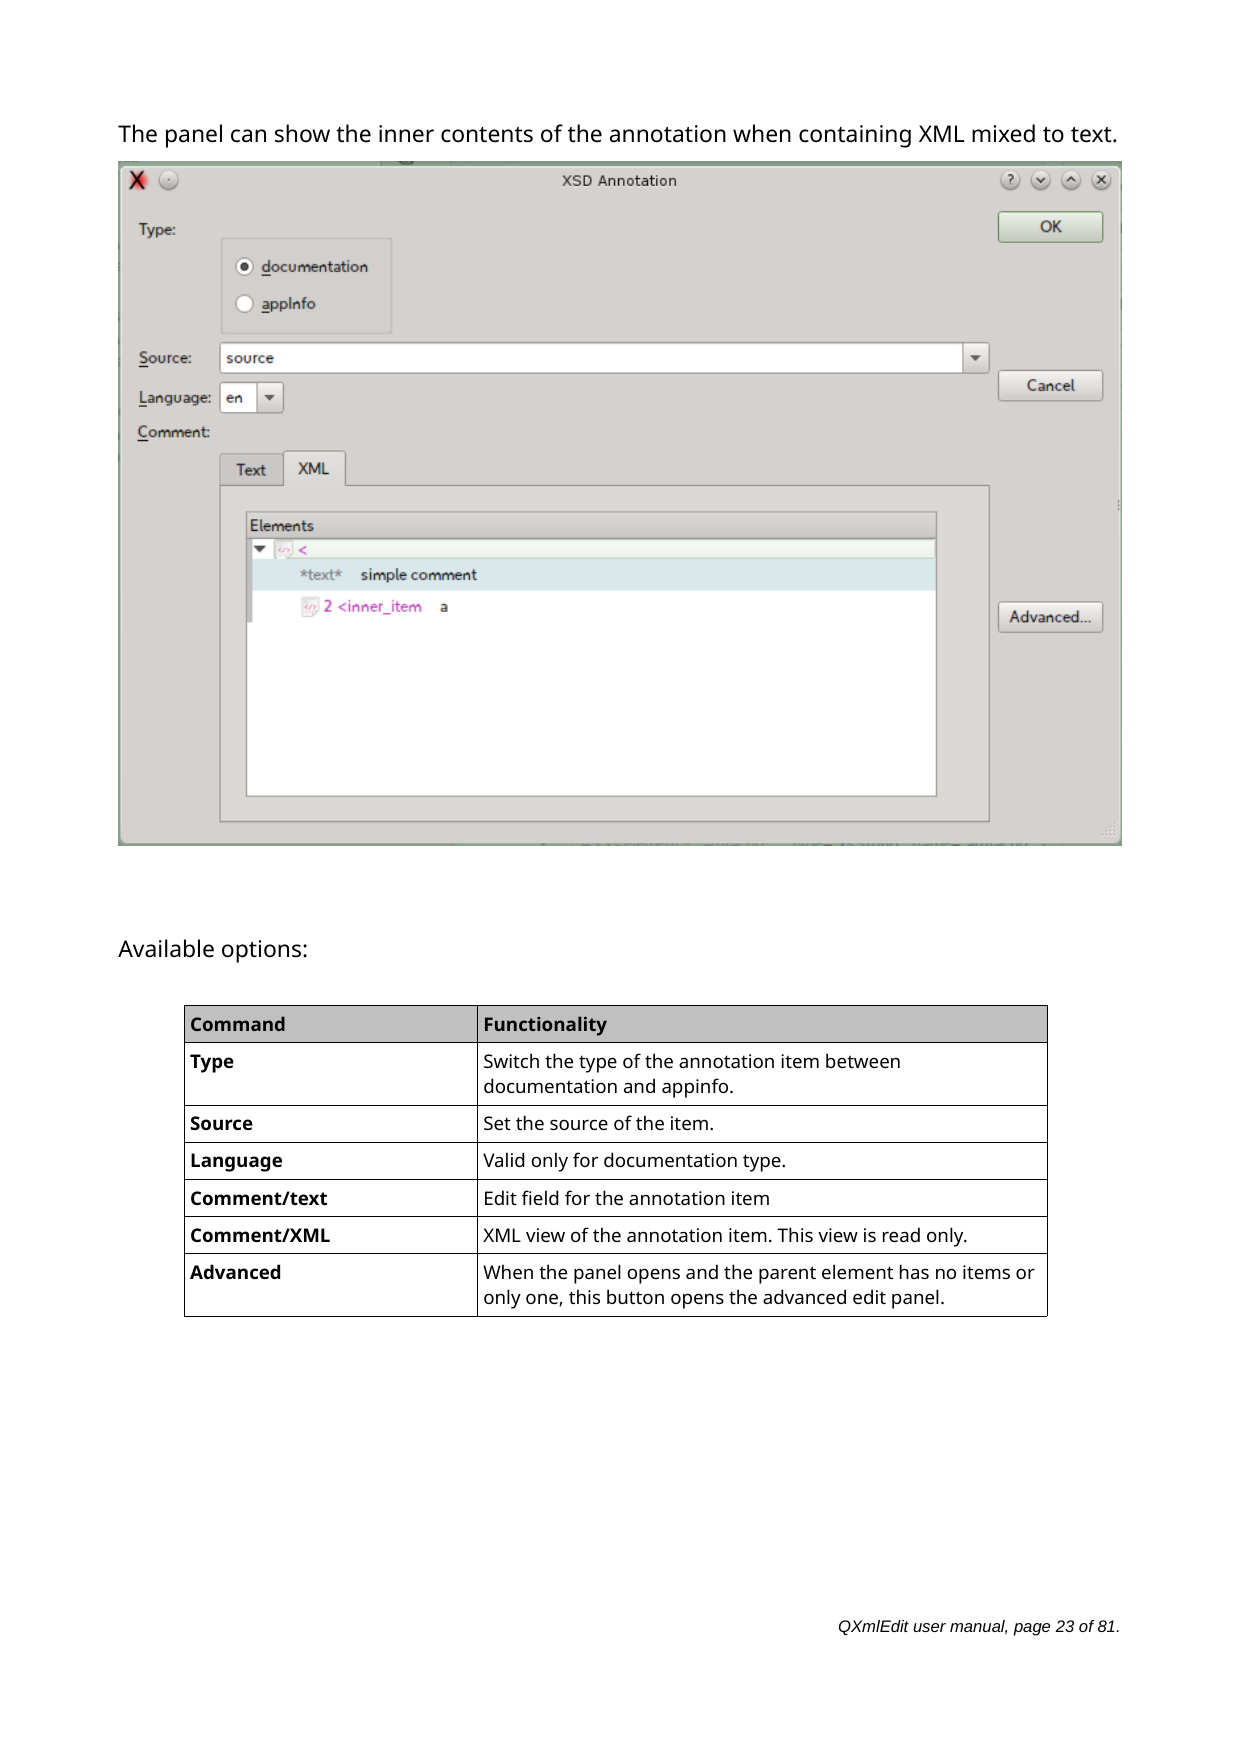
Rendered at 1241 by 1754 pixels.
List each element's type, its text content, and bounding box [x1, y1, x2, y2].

table_cell XML view of the annotation item. This view is read only. [478, 1217, 1047, 1253]
table_cell Comment/text [185, 1180, 477, 1216]
text Available options: [118, 933, 1122, 964]
table_cell Type [185, 1043, 477, 1105]
table_cell Switch the type of the annotation item between documentation and appinfo. [478, 1043, 1047, 1105]
table_header Command [185, 1006, 477, 1042]
table_cell When the panel opens and the parent element has no items or only one, this button opens the advanced edit panel. [478, 1254, 1047, 1316]
table_cell Language [185, 1143, 477, 1179]
table_cell Edit field for the annotation item [478, 1180, 1047, 1216]
table_cell Source [185, 1106, 477, 1142]
table_cell Set the source of the item. [478, 1106, 1047, 1142]
table_cell Valid only for documentation type. [478, 1143, 1047, 1179]
text The panel can show the inner contents of the annotation when containing XML mixed to text. [118, 118, 1122, 149]
table_header Functionality [478, 1006, 1047, 1042]
table_cell Advanced [185, 1254, 477, 1316]
table_cell Comment/XML [185, 1217, 477, 1253]
picture [118, 161, 1122, 846]
